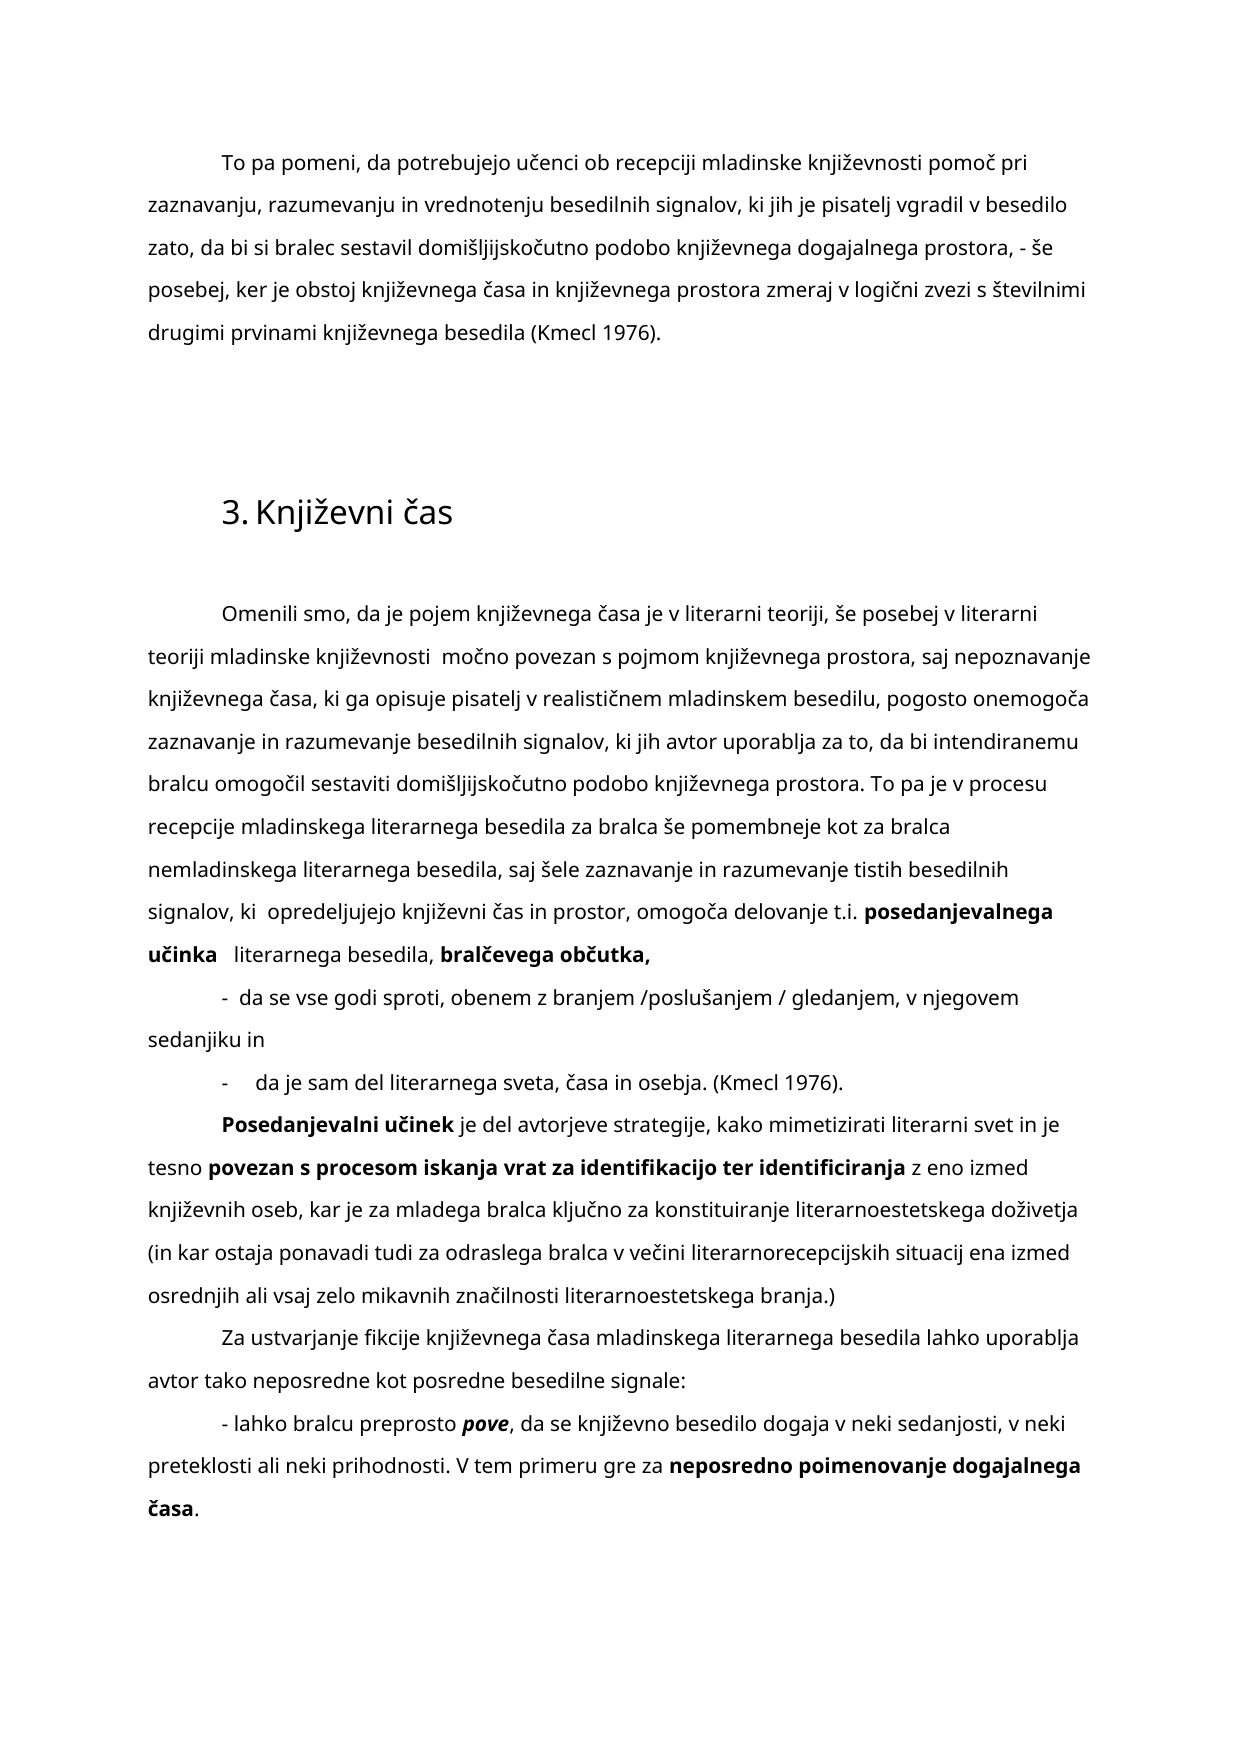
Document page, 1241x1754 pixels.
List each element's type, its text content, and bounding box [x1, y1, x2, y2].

text Omenili smo, da je pojem književnega časa je v literarni teoriji, še posebej v literarni teoriji mladinske književnosti močno povezan s pojmom književnega prostora, saj nepoznavanje književnega časa, ki ga opisuje pisatelj v realističnem mladinskem besedilu, pogosto onemogoča zaznavanje in razumevanje besedilnih signalov, ki jih avtor uporablja za to, da bi intendiranemu bralcu omogočil sestaviti domišljijskočutno podobo književnega prostora. To pa je v procesu recepcije mladinskega literarnega besedila za bralca še pomembneje kot za bralca nemladinskega literarnega besedila, saj šele zaznavanje in razumevanje tistih besedilnih signalov, ki opredeljujejo književni čas in prostor, omogoča delovanje t.i. posedanjevalnega učinka literarnega besedila, bralčevega občutka, [148, 599, 1093, 968]
text - da se vse godi sproti, obenem z branjem /poslušanjem / gledanjem, v njegovem sedanjiku in [148, 983, 1093, 1054]
text Za ustvarjanje fikcije književnega časa mladinskega literarnega besedila lahko uporablja avtor tako neposredne kot posredne besedilne signale: [148, 1323, 1093, 1394]
text To pa pomeni, da potrebujejo učenci ob recepciji mladinske književnosti pomoč pri zaznavanju, razumevanju in vrednotenju besedilnih signalov, ki jih je pisatelj vgradil v besedilo zato, da bi si bralec sestavil domišljijskočutno podobo književnega dogajalnega prostora, - še posebej, ker je obstoj književnega časa in književnega prostora zmeraj v logični zvezi s številnimi drugimi prvinami književnega besedila (Kmecl 1976). [148, 148, 1093, 346]
text Posedanjevalni učinek je del avtorjeve strategije, kako mimetizirati literarni svet in je tesno povezan s procesom iskanja vrat za identifikacijo ter identificiranja z eno izmed književnih oseb, kar je za mladega bralca ključno za konstituiranje literarnoestetskega doživetja (in kar ostaja ponavadi tudi za odraslega bralca v večini literarnorecepcijskih situacij ena izmed osrednjih ali vsaj zelo mikavnih značilnosti literarnoestetskega branja.) [148, 1110, 1093, 1309]
text - lahko bralcu preprosto pove, da se književno besedilo dogaja v neki sedanjosti, v neki preteklosti ali neki prihodnosti. V tem primeru gre za neposredno poimenovanje dogajalnega časa. [148, 1409, 1093, 1522]
text - da je sam del literarnega sveta, časa in osebja. (Kmecl 1976). [148, 1068, 1093, 1096]
text 3. Književni čas [148, 488, 1093, 534]
